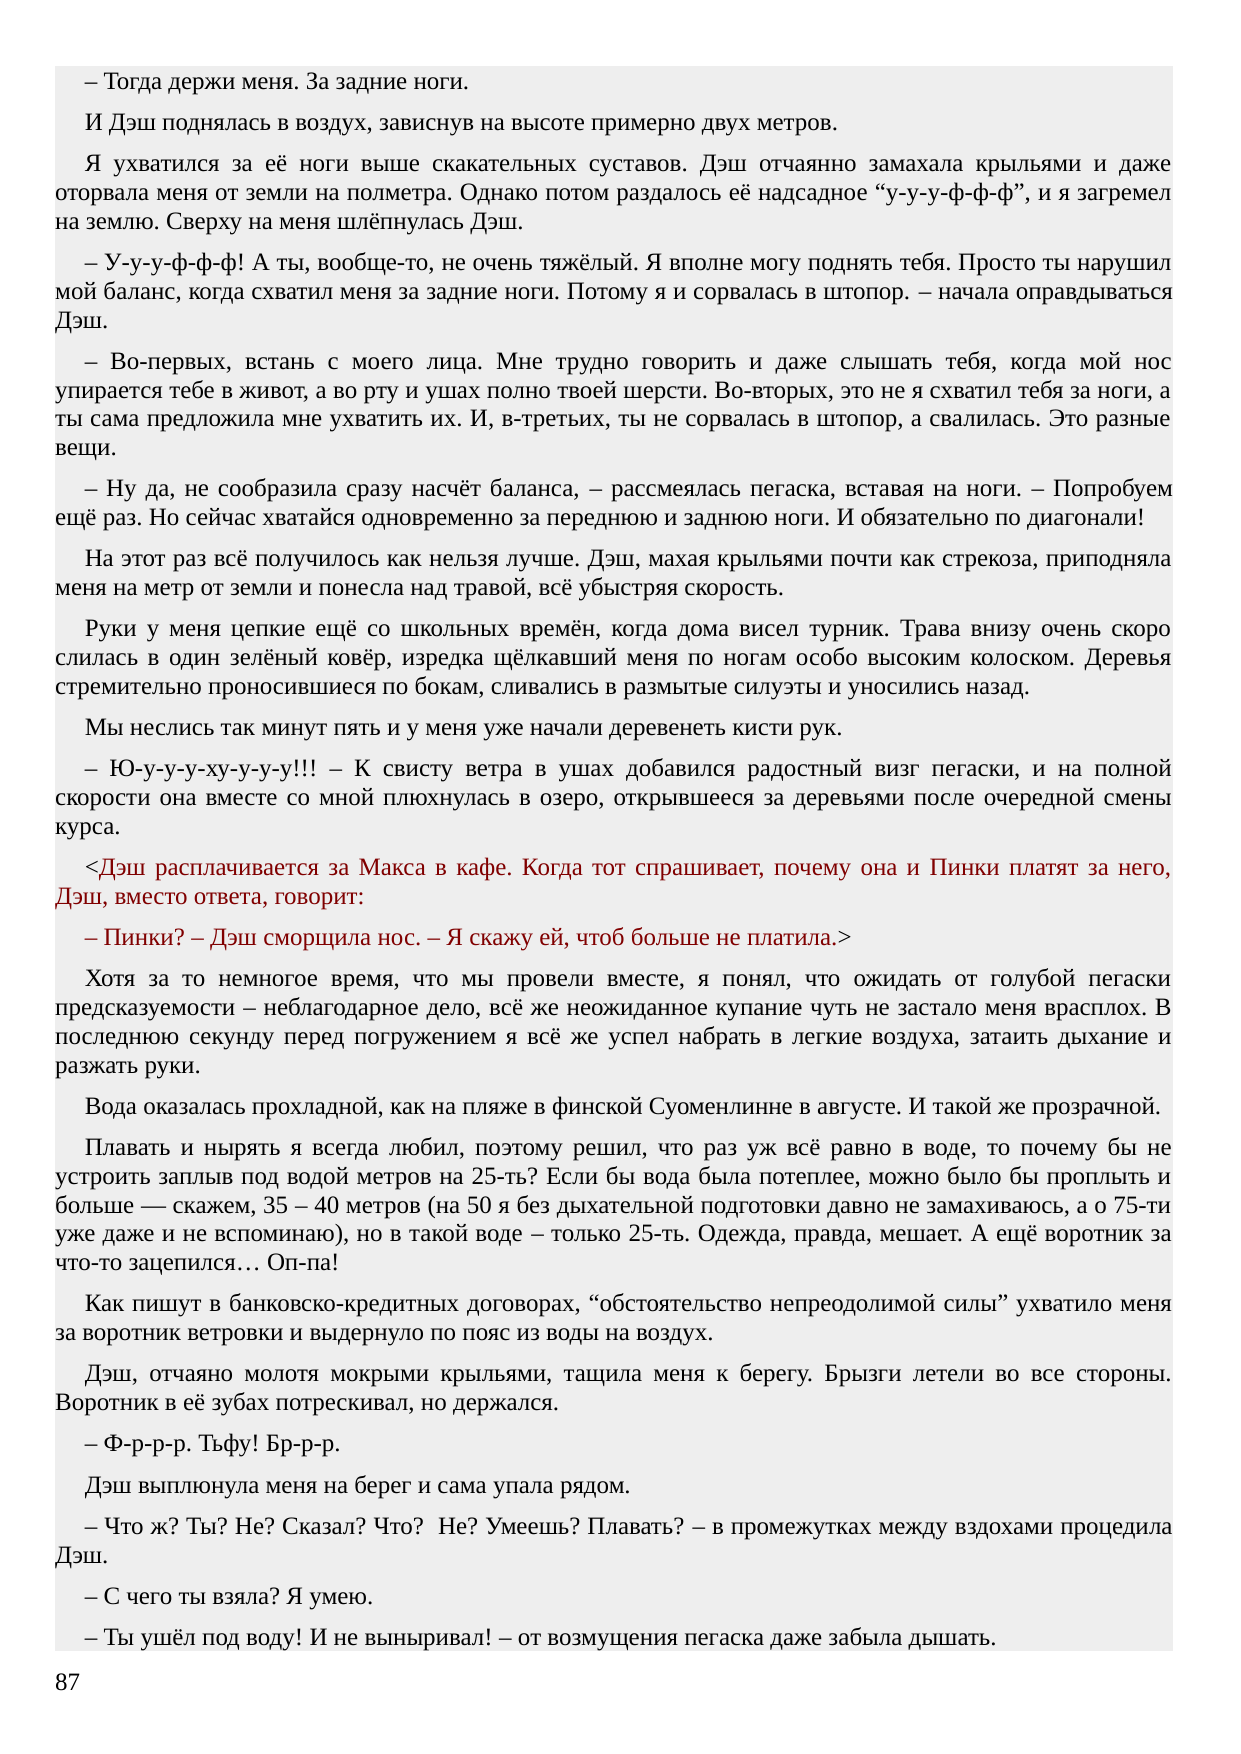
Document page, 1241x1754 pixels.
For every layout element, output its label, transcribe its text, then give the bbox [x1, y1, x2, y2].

text – У-у-у-ф-ф-ф! А ты, вообще-то, не очень тяжёлый. Я вполне могу поднять тебя. Просто ты нарушил мой баланс, когда схватил меня за задние ноги. Потому я и сорвалась в штопор. – начала оправдываться Дэш. [55, 247, 1173, 333]
text – Что ж? Ты? Не? Сказал? Что? Не? Умеешь? Плавать? – в промежутках между вздохами процедила Дэш. [55, 1511, 1173, 1568]
text – Пинки? – Дэш сморщила нос. – Я скажу ей, чтоб больше не платила.> [55, 922, 1173, 951]
text И Дэш поднялась в воздух, зависнув на высоте примерно двух метров. [55, 107, 1173, 136]
text <Дэш расплачивается за Макса в кафе. Когда тот спрашивает, почему она и Пинки платят за него, Дэш, вместо ответа, говорит: [55, 852, 1173, 910]
text Я ухватился за её ноги выше скакательных суставов. Дэш отчаянно замахала крыльями и даже оторвала меня от земли на полметра. Однако потом раздалось её надсадное “у-у-у-ф-ф-ф”, и я загремел на землю. Сверху на меня шлёпнулась Дэш. [55, 148, 1173, 235]
text Хотя за то немногое время, что мы провели вместе, я понял, что ожидать от голубой пегаски предсказуемости – неблагодарное дело, всё же неожиданное купание чуть не застало меня врасплох. В последнюю секунду перед погружением я всё же успел набрать в легкие воздуха, затаить дыхание и разжать руки. [55, 963, 1173, 1078]
text Плавать и нырять я всегда любил, поэтому решил, что раз уж всё равно в воде, то почему бы не устроить заплыв под водой метров на 25-ть? Если бы вода была потеплее, можно было бы проплыть и больше — скажем, 35 – 40 метров (на 50 я без дыхательной подготовки давно не замахиваюсь, а о 75-ти уже даже и не вспоминаю), но в такой воде – только 25-ть. Одежда, правда, мешает. А ещё воротник за что-то зацепился… Оп-па! [55, 1132, 1173, 1276]
text Руки у меня цепкие ещё со школьных времён, когда дома висел турник. Трава внизу очень скоро слилась в один зелёный ковёр, изредка щёлкавший меня по ногам особо высоким колоском. Деревья стремительно проносившиеся по бокам, сливались в размытые силуэты и уносились назад. [55, 613, 1173, 700]
text – Ты ушёл под воду! И не выныривал! – от возмущения пегаска даже забыла дышать. [55, 1622, 1173, 1651]
text Как пишут в банковско-кредитных договорах, “обстоятельство непреодолимой силы” ухватило меня за воротник ветровки и выдернуло по пояс из воды на воздух. [55, 1288, 1173, 1346]
text Дэш, отчаяно молотя мокрыми крыльями, тащила меня к берегу. Брызги летели во все стороны. Воротник в её зубах потрескивал, но держался. [55, 1358, 1173, 1416]
text – Тогда держи меня. За задние ноги. [55, 66, 1173, 95]
text На этот раз всё получилось как нельзя лучше. Дэш, махая крыльями почти как стрекоза, приподняла меня на метр от земли и понесла над травой, всё убыстряя скорость. [55, 543, 1173, 601]
text – С чего ты взяла? Я умею. [55, 1581, 1173, 1610]
text – Ну да, не сообразила сразу насчёт баланса, – рассмеялась пегаска, вставая на ноги. – Попробуем ещё раз. Но сейчас хватайся одновременно за переднюю и заднюю ноги. И обязательно по диагонали! [55, 473, 1173, 531]
text Вода оказалась прохладной, как на пляже в финской Суоменлинне в августе. И такой же прозрачной. [55, 1091, 1173, 1120]
text – Ф-р-р-р. Тьфу! Бр-р-р. [55, 1428, 1173, 1457]
text – Во-первых, встань с моего лица. Мне трудно говорить и даже слышать тебя, когда мой нос упирается тебе в живот, а во рту и ушах полно твоей шерсти. Во-вторых, это не я схватил тебя за ноги, а ты сама предложила мне ухватить их. И, в-третьих, ты не сорвалась в штопор, а свалилась. Это разные вещи. [55, 346, 1173, 461]
text Мы неслись так минут пять и у меня уже начали деревенеть кисти рук. [55, 712, 1173, 741]
text – Ю-у-у-у-ху-у-у-у!!! – К свисту ветра в ушах добавился радостный визг пегаски, и на полной скорости она вместе со мной плюхнулась в озеро, открывшееся за деревьями после очередной смены курса. [55, 753, 1173, 840]
text Дэш выплюнула меня на берег и сама упала рядом. [55, 1470, 1173, 1498]
